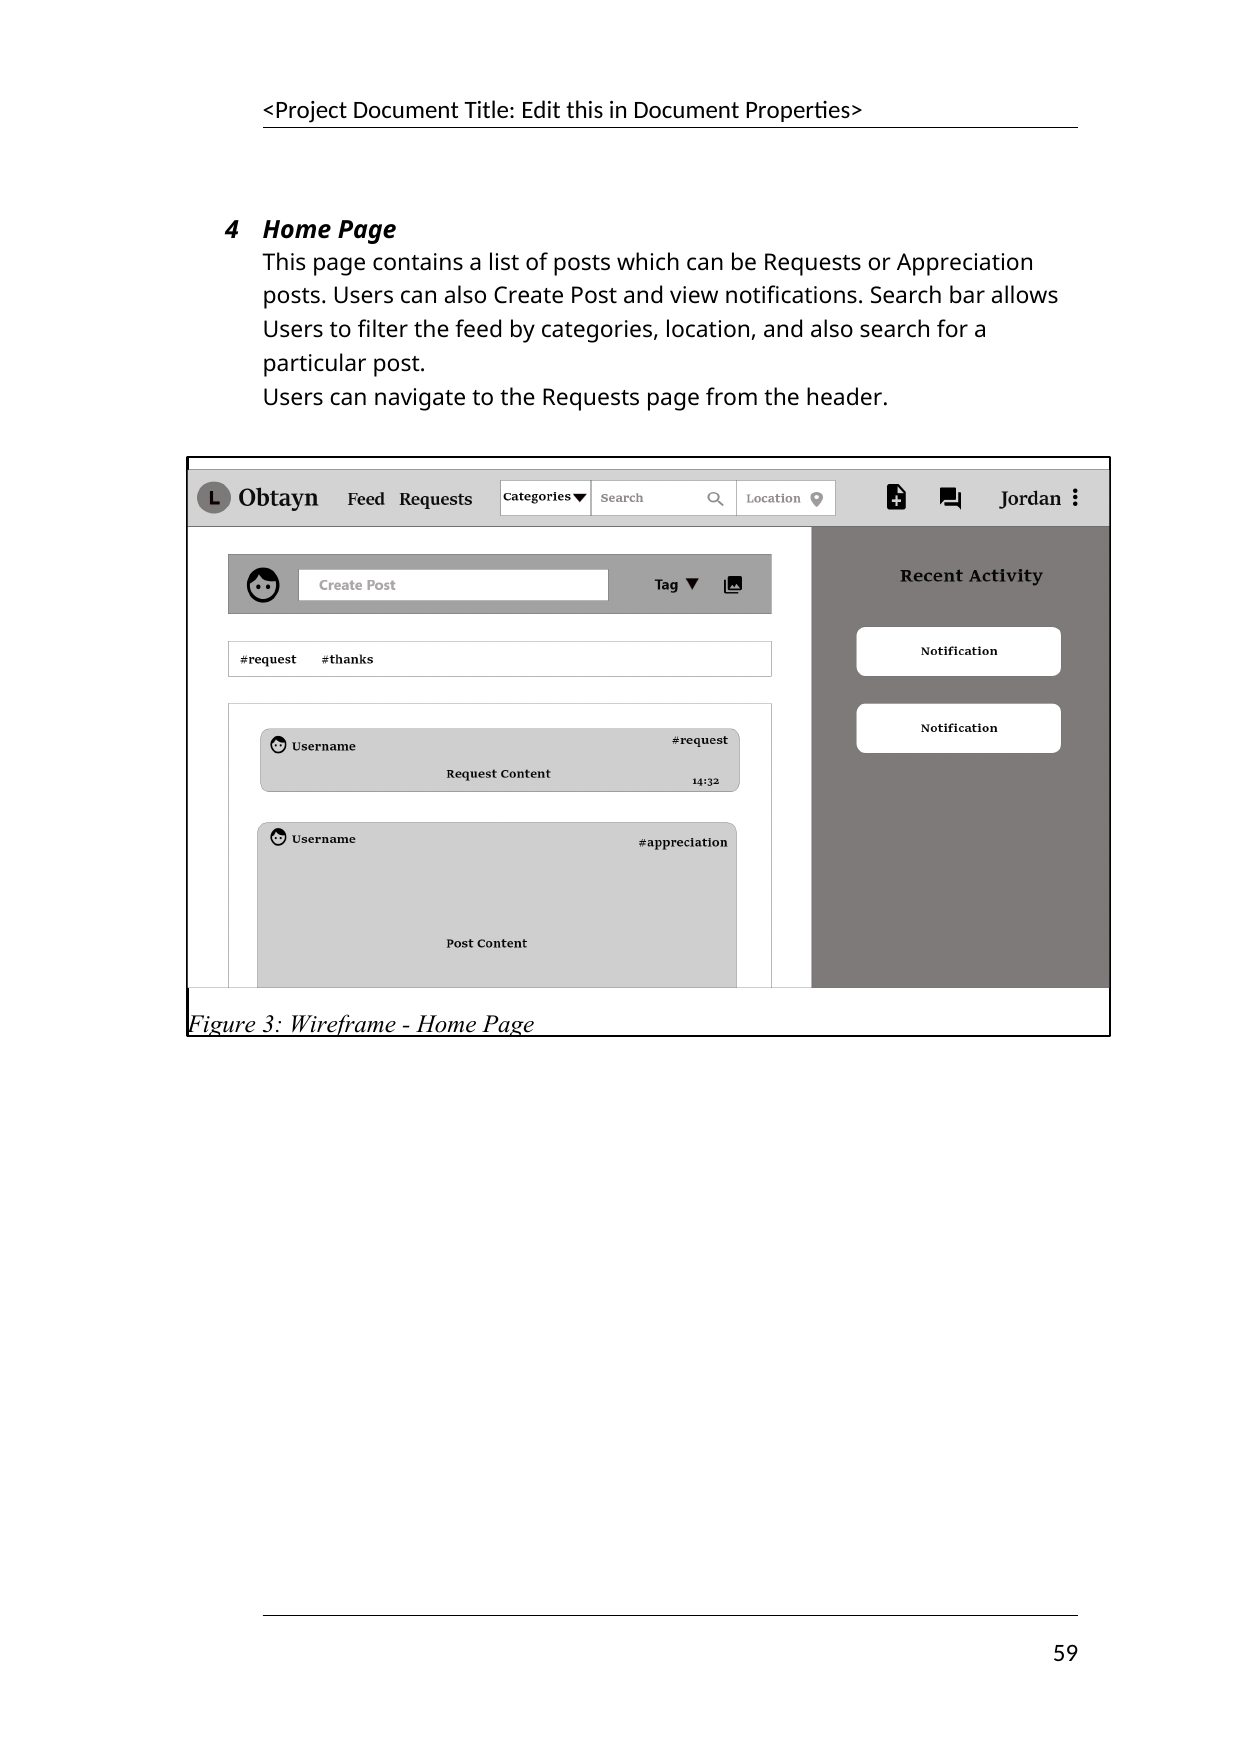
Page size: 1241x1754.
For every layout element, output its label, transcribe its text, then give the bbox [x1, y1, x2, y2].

text Users can navigate to the Requests page from the header. [262, 380, 1078, 412]
text This page contains a list of posts which can be Requests or Appreciation posts. Users can also Create Post and view notifications. Search bar allows Users to filter the feed by categories, location, and also search for a particular post. [262, 245, 1078, 378]
text Figure 3: Wireframe - Home Page [187, 988, 1110, 1036]
picture [187, 469, 1110, 988]
subtitle Home Page [225, 195, 1078, 245]
